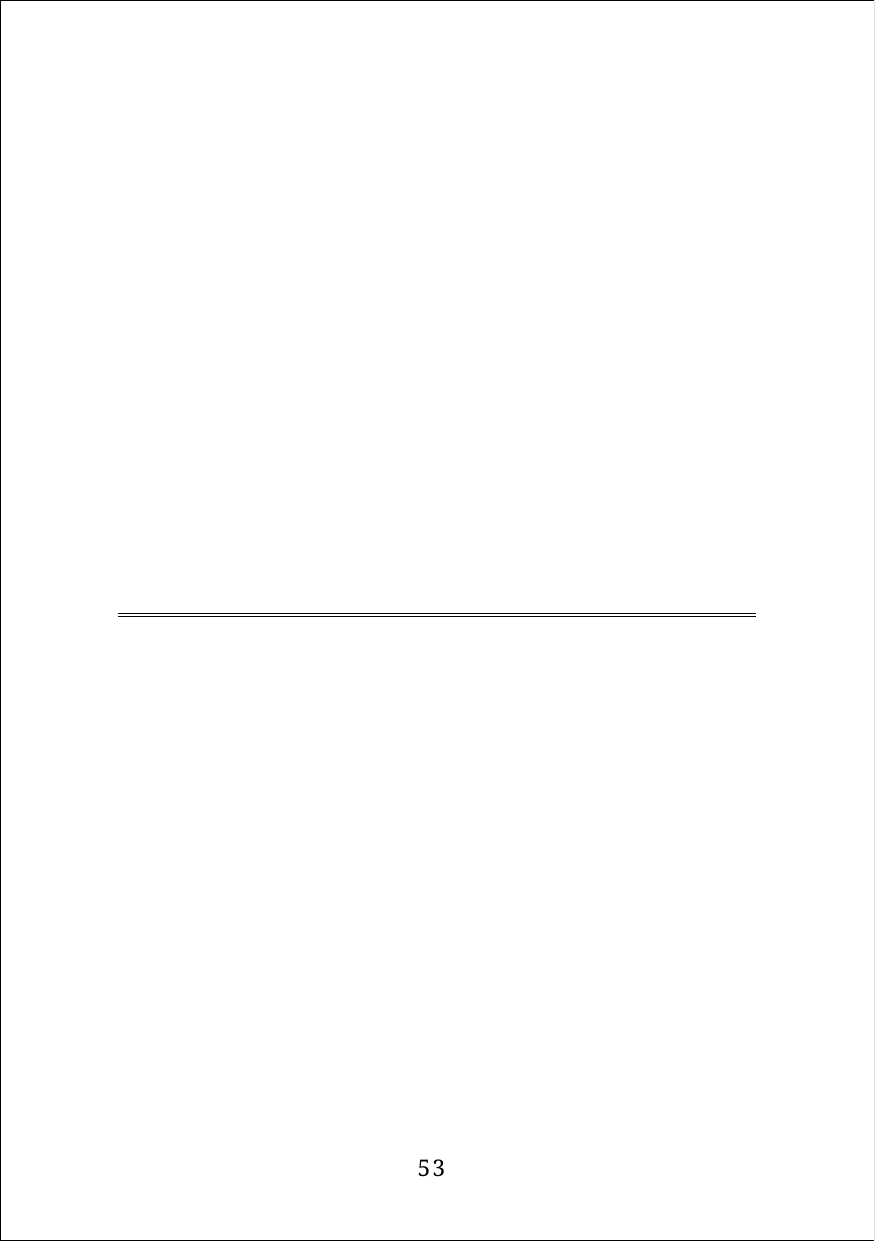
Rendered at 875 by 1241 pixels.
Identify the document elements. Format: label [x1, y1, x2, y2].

table_cell [657, 383, 714, 402]
table_cell [715, 287, 756, 306]
table_cell [657, 594, 714, 613]
table_cell [434, 344, 444, 363]
table_cell [118, 191, 331, 210]
table_cell [444, 344, 657, 363]
table_cell [715, 306, 756, 325]
table_cell [395, 517, 434, 536]
table_cell [395, 402, 434, 421]
table_cell [434, 268, 444, 287]
table_cell [331, 421, 394, 440]
table_cell [444, 364, 657, 383]
table_cell [331, 344, 394, 363]
table_cell [434, 440, 444, 459]
table_cell [657, 440, 714, 459]
table_cell [118, 268, 331, 287]
table_cell [118, 459, 331, 478]
table_cell [715, 536, 756, 555]
table_cell [444, 517, 657, 536]
table_cell [434, 555, 444, 574]
table_cell [657, 555, 714, 574]
table_cell [715, 383, 756, 402]
table_cell [331, 498, 394, 517]
table_cell [331, 517, 394, 536]
table_cell [657, 517, 714, 536]
table_cell [657, 364, 714, 383]
table_cell [118, 440, 331, 459]
table_cell [331, 287, 394, 306]
table_cell [657, 229, 714, 248]
table_cell [395, 172, 434, 191]
table_cell [118, 555, 331, 574]
table_cell [395, 306, 434, 325]
table_cell [331, 191, 394, 210]
table_cell [444, 421, 657, 440]
table_cell [434, 536, 444, 555]
table_cell [395, 191, 434, 210]
table_cell [331, 402, 394, 421]
table_cell [444, 536, 657, 555]
table_cell [434, 306, 444, 325]
table_cell [657, 574, 714, 593]
table_cell [715, 191, 756, 210]
table_cell [331, 172, 394, 191]
table_cell [657, 459, 714, 478]
table_cell [444, 440, 657, 459]
table_cell [715, 402, 756, 421]
table_cell [395, 287, 434, 306]
table_cell [444, 459, 657, 478]
table_cell [118, 517, 331, 536]
table_cell [331, 479, 394, 498]
table_cell [444, 191, 657, 210]
table_cell [657, 172, 714, 191]
table_cell [715, 498, 756, 517]
table_cell [434, 421, 444, 440]
table_cell [395, 421, 434, 440]
table_cell [331, 249, 394, 268]
table_cell [118, 402, 331, 421]
table_cell [434, 402, 444, 421]
table_cell [395, 440, 434, 459]
table_cell [715, 479, 756, 498]
table_cell [331, 555, 394, 574]
table_cell [444, 249, 657, 268]
table_cell [434, 287, 444, 306]
table_cell [444, 268, 657, 287]
table_cell [657, 287, 714, 306]
table_cell [434, 191, 444, 210]
table_cell [657, 536, 714, 555]
table_cell [657, 402, 714, 421]
table_cell [444, 325, 657, 344]
table_cell [395, 498, 434, 517]
table_cell [444, 555, 657, 574]
table_cell [395, 268, 434, 287]
table_cell [118, 498, 331, 517]
table_cell [395, 364, 434, 383]
table_cell [118, 325, 331, 344]
table_cell [434, 574, 444, 593]
table_cell [331, 229, 394, 248]
table_cell [331, 459, 394, 478]
table_cell [118, 421, 331, 440]
table_cell [434, 172, 444, 191]
table_cell [444, 229, 657, 248]
table_cell [395, 383, 434, 402]
table_cell [118, 172, 331, 191]
table_cell [444, 172, 657, 191]
table_cell [331, 383, 394, 402]
table_cell [657, 306, 714, 325]
table_cell [118, 383, 331, 402]
table_cell [331, 440, 394, 459]
table_cell [331, 306, 394, 325]
table_cell [395, 459, 434, 478]
table_cell [331, 574, 394, 593]
table_cell [118, 479, 331, 498]
table_cell [715, 268, 756, 287]
table_cell [657, 268, 714, 287]
table_cell [118, 344, 331, 363]
table_cell [118, 364, 331, 383]
table_cell [395, 344, 434, 363]
table_cell [118, 287, 331, 306]
table_cell [434, 517, 444, 536]
table_cell [395, 574, 434, 593]
table_cell [444, 306, 657, 325]
table_cell [715, 344, 756, 363]
table_cell [444, 574, 657, 593]
table_cell [715, 574, 756, 593]
table_cell [715, 459, 756, 478]
table_cell [657, 344, 714, 363]
table_cell [444, 383, 657, 402]
table_cell [715, 364, 756, 383]
table_cell [434, 325, 444, 344]
table_cell [657, 325, 714, 344]
table_cell [395, 555, 434, 574]
table_cell [331, 325, 394, 344]
table_cell [657, 498, 714, 517]
table_cell [395, 249, 434, 268]
table_cell [434, 210, 444, 229]
table_cell [434, 594, 444, 613]
table_cell [444, 210, 657, 229]
table_cell [395, 229, 434, 248]
table_cell [715, 555, 756, 574]
table_cell [118, 210, 331, 229]
table_cell [331, 268, 394, 287]
table_cell [331, 536, 394, 555]
table_cell [715, 325, 756, 344]
table_cell [434, 459, 444, 478]
table_cell [715, 517, 756, 536]
table_cell [331, 594, 394, 613]
table_cell [395, 325, 434, 344]
table_cell [715, 249, 756, 268]
table_cell [331, 210, 394, 229]
table_cell [715, 210, 756, 229]
table_cell [434, 479, 444, 498]
table_cell [657, 421, 714, 440]
table_cell [434, 249, 444, 268]
table_cell [715, 440, 756, 459]
table_cell [715, 172, 756, 191]
table_cell [657, 249, 714, 268]
table_cell [715, 421, 756, 440]
table_cell [444, 498, 657, 517]
table_cell [434, 383, 444, 402]
table_cell [657, 210, 714, 229]
table_cell [395, 536, 434, 555]
table_cell [118, 249, 331, 268]
table_cell [331, 364, 394, 383]
table_cell [434, 498, 444, 517]
table_cell [444, 287, 657, 306]
table_cell [715, 594, 756, 613]
table_cell [395, 594, 434, 613]
table_cell [444, 594, 657, 613]
table_cell [657, 479, 714, 498]
table_cell [434, 364, 444, 383]
table_cell [657, 191, 714, 210]
table_cell [118, 536, 331, 555]
table_cell [118, 229, 331, 248]
table_cell [444, 479, 657, 498]
table_cell [434, 229, 444, 248]
table_cell [715, 229, 756, 248]
table_cell [444, 402, 657, 421]
table_cell [118, 594, 331, 613]
table_cell [395, 210, 434, 229]
table_cell [395, 479, 434, 498]
table_cell [118, 306, 331, 325]
table_cell [118, 574, 331, 593]
